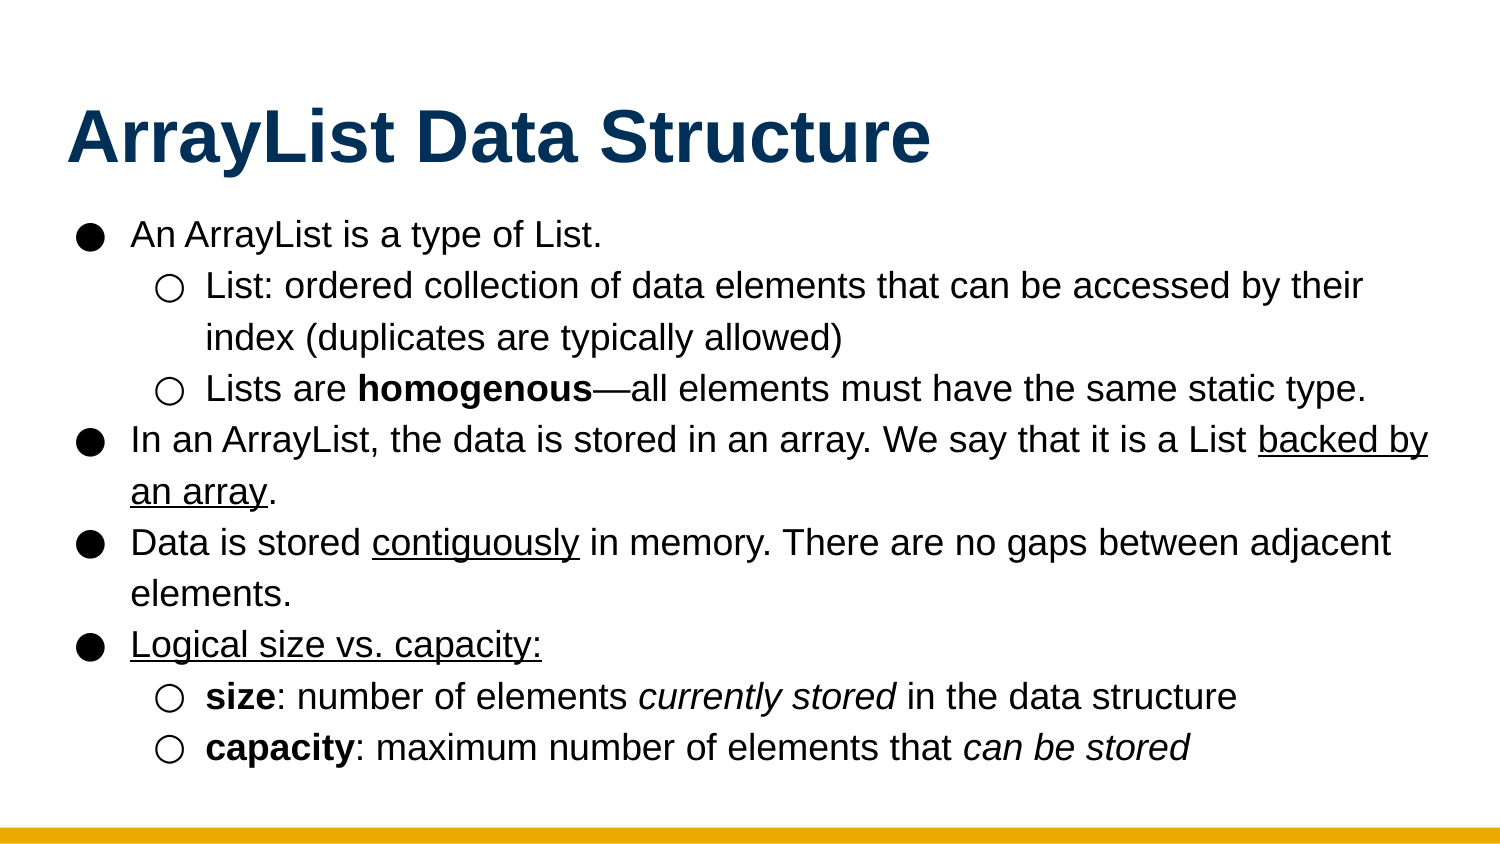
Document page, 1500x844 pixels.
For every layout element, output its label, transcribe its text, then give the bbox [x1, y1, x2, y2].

text_box An ArrayList is a type of List. List: ordered collection of data elements that can be accessed by their index (duplicates are typically allowed) Lists are homogenous—all elements must have the same static type. In an ArrayList, the data is stored in an array. We say that it is a List backed by an array. Data is stored contiguously in memory. There are no gaps between adjacent elements. Logical size vs. capacity: size: number of elements currently stored in the data structure capacity: maximum number of elements that can be stored [40, 189, 1460, 793]
title ArrayList Data Structure [51, 72, 1449, 189]
